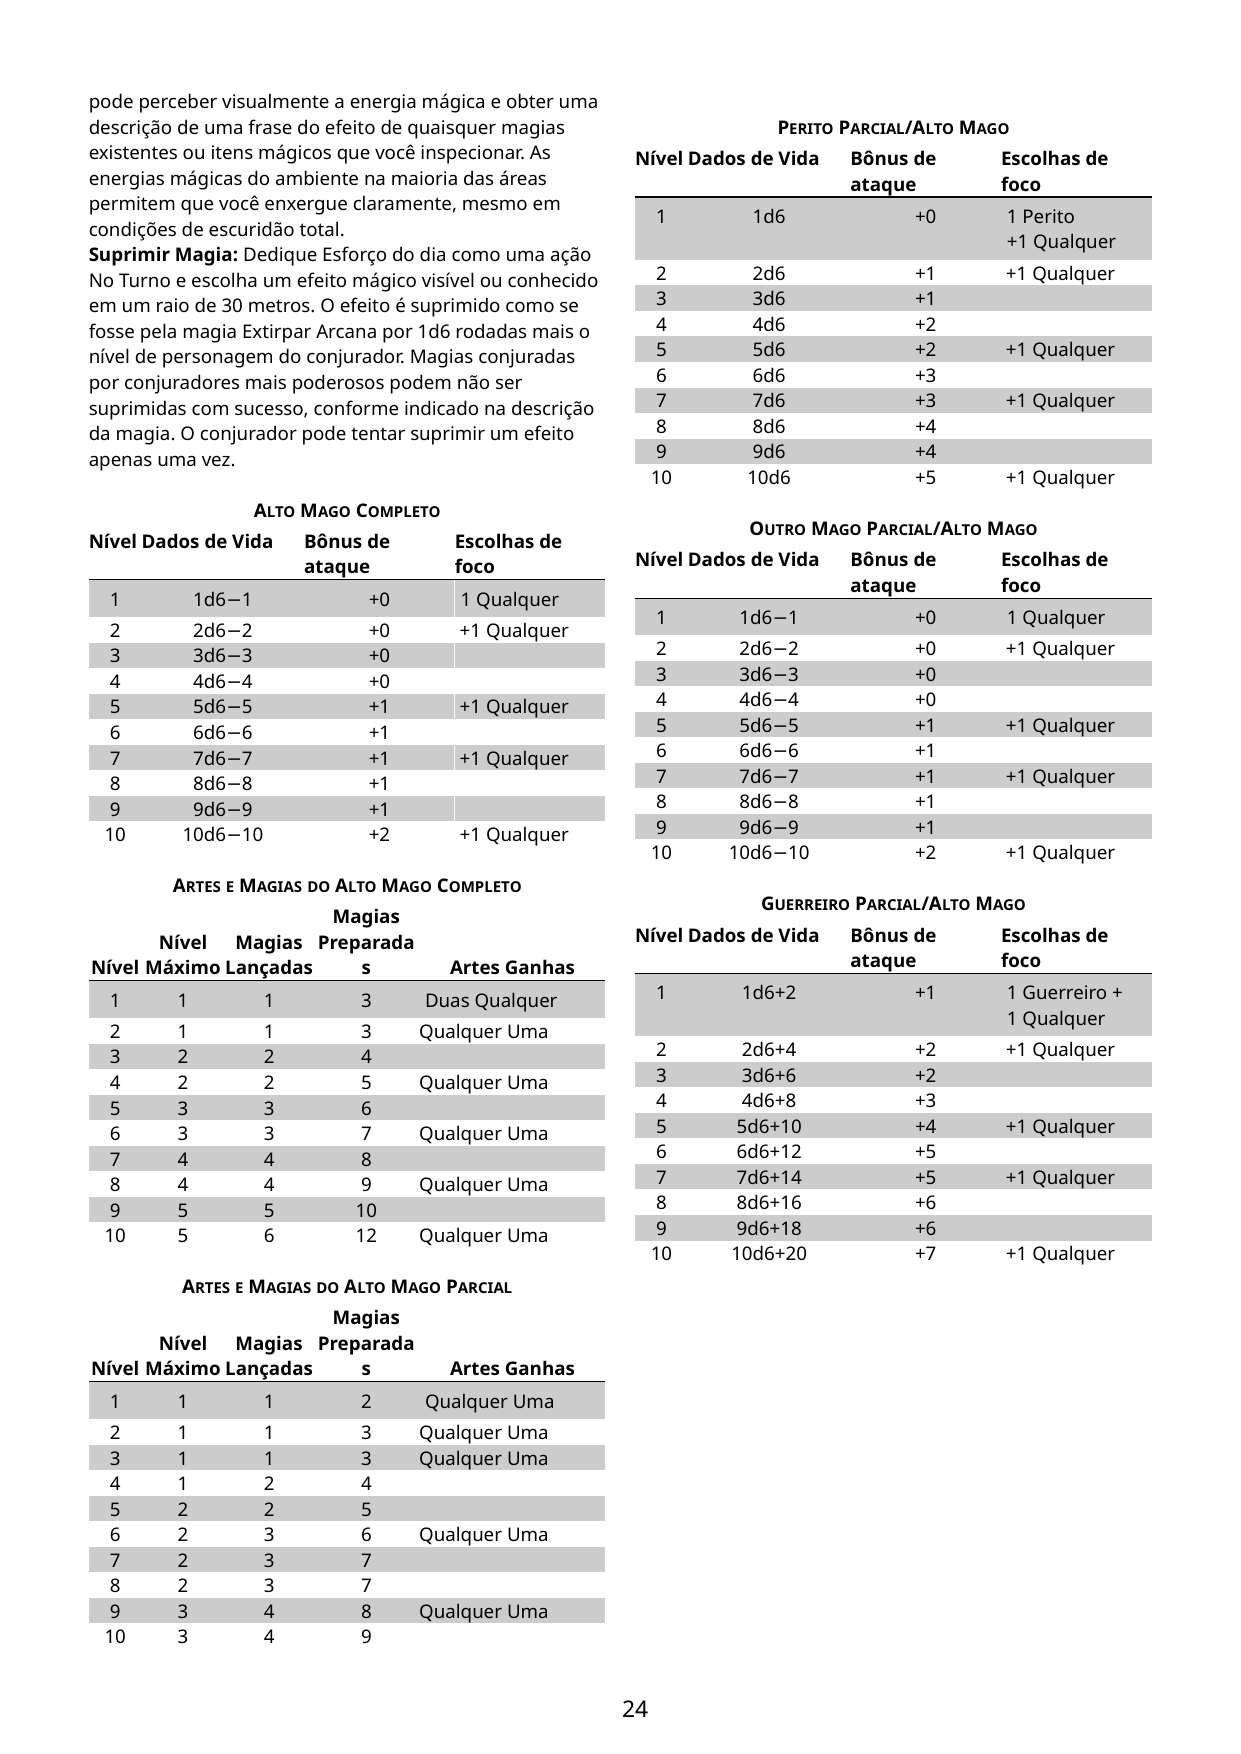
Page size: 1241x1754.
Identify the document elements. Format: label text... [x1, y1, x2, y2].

table_cell +0 [850, 635, 1001, 661]
table_cell 2 [141, 1069, 224, 1095]
table_cell +1 [850, 712, 1001, 737]
table_cell Dados de Vida [688, 922, 850, 973]
table_cell [1001, 1062, 1152, 1087]
table_cell 6 [635, 1139, 688, 1164]
table_cell 2 [635, 1036, 688, 1062]
table_cell 8 [89, 1171, 141, 1197]
table_cell 5 [89, 694, 141, 719]
table_cell 6 [224, 1223, 313, 1248]
table_cell 2d6+4 [688, 1036, 850, 1062]
table_cell Escolhas de foco [1001, 922, 1152, 973]
table_cell 2 [224, 1496, 313, 1521]
table_cell +0 [850, 599, 1001, 635]
table_cell 3 [141, 1624, 224, 1649]
table_cell 6d6−6 [688, 738, 850, 763]
table_cell 10 [635, 1241, 688, 1266]
table_cell [455, 796, 605, 821]
table_cell 5d6−5 [141, 694, 304, 719]
table_cell 4 [635, 1088, 688, 1113]
table_cell +3 [850, 1088, 1001, 1113]
table_cell Bônus de ataque [304, 528, 454, 579]
table_cell Qualquer Uma [419, 1445, 605, 1470]
table_cell 6 [313, 1095, 419, 1120]
table_cell Qualquer Uma [419, 1223, 605, 1248]
table_cell [419, 1146, 605, 1171]
table_cell 4d6+8 [688, 1088, 850, 1113]
table_cell 6 [313, 1521, 419, 1547]
table_cell 9d6+18 [688, 1215, 850, 1241]
table_cell [1001, 439, 1152, 464]
table_cell 9 [313, 1171, 419, 1197]
table_cell 2 [141, 1521, 224, 1547]
table_cell 7 [635, 763, 688, 788]
table_cell 1 [224, 1018, 313, 1044]
table_cell [1001, 311, 1152, 336]
table_cell 6 [635, 738, 688, 763]
table_cell 8 [89, 770, 141, 796]
table_cell 5 [635, 1113, 688, 1138]
table_cell 2 [224, 1069, 313, 1095]
table_cell +1 [850, 789, 1001, 814]
table_cell +1 Qualquer [455, 617, 605, 643]
table_cell 2 [141, 1044, 224, 1069]
table_cell Qualquer Uma [419, 1419, 605, 1445]
table_cell 4 [141, 1146, 224, 1171]
table_cell 2 [89, 617, 141, 643]
table_cell +1 [850, 763, 1001, 788]
table_cell 7 [635, 388, 688, 413]
table_cell Bônus de ataque [850, 922, 1001, 973]
table_cell Magias Lançadas [224, 904, 313, 980]
table_cell 1 [141, 981, 224, 1018]
table_cell 6d6+12 [688, 1139, 850, 1164]
table_cell 9 [89, 796, 141, 821]
table_cell 4 [141, 1171, 224, 1197]
table_cell Nível [635, 145, 688, 196]
table_cell +1 Qualquer [1001, 712, 1152, 737]
table_cell [455, 643, 605, 668]
table_cell Escolhas de foco [455, 528, 605, 579]
table_cell +1 Qualquer [1001, 336, 1152, 362]
table_cell +0 [304, 580, 454, 617]
table_cell +1 Qualquer [1001, 388, 1152, 413]
table_header Outro Mago Parcial/Alto Mago [635, 515, 1152, 546]
table_cell 3 [635, 1062, 688, 1087]
table_cell 7d6 [688, 388, 850, 413]
text Suprimir Magia: Dedique Esforço do dia como uma ação No Turno e escolha um efeito mágico visível ou conhecido em um raio de 30 metros. O efeito é suprimido como se fosse pela magia Extirpar Arcana por 1d6 rodadas mais o nível de personagem do conjurador. Magias conjuradas por conjuradores mais poderosos podem não ser suprimidas com sucesso, conforme indicado na descrição da magia. O conjurador pode tentar suprimir um efeito apenas uma vez. [88, 242, 605, 471]
table_cell +3 [850, 388, 1001, 413]
table_cell 3d6 [688, 285, 850, 311]
table_cell Nível [89, 904, 141, 980]
table_cell 1 [141, 1018, 224, 1044]
table_cell 2 [224, 1044, 313, 1069]
table_cell 2d6 [688, 260, 850, 285]
table_cell 8 [635, 413, 688, 438]
table_cell 3 [313, 1445, 419, 1470]
table_cell Dados de Vida [688, 145, 850, 196]
table_cell 10 [89, 821, 141, 847]
table_header Artes e Magias do Alto Mago Completo [89, 873, 605, 904]
table_cell [419, 1496, 605, 1521]
table_cell 3 [224, 1095, 313, 1120]
table_cell +1 [850, 738, 1001, 763]
table_cell 3 [141, 1095, 224, 1120]
table_cell [419, 1470, 605, 1496]
table_cell [1001, 686, 1152, 712]
table_cell +4 [850, 413, 1001, 438]
table_cell [419, 1095, 605, 1120]
table_cell [419, 1547, 605, 1572]
table_cell 2 [635, 260, 688, 285]
table_cell +1 Qualquer [1001, 1241, 1152, 1266]
table_cell 2 [224, 1470, 313, 1496]
table_cell 7d6−7 [141, 745, 304, 770]
table_cell +1 [304, 719, 454, 745]
table_cell 3 [635, 661, 688, 686]
table_cell 7d6+14 [688, 1164, 850, 1189]
table_cell [419, 1573, 605, 1598]
table_cell 9 [635, 814, 688, 839]
table_cell 5 [89, 1496, 141, 1521]
table_cell 3 [224, 1547, 313, 1572]
table_cell +1 [304, 770, 454, 796]
table_cell +2 [850, 1036, 1001, 1062]
text pode perceber visualmente a energia mágica e obter uma descrição de uma frase do efeito de quaisquer magias existentes ou itens mágicos que você inspecionar. As energias mágicas do ambiente na maioria das áreas permitem que você enxergue claramente, mesmo em condições de escuridão total. [88, 88, 605, 242]
table_cell 4 [224, 1624, 313, 1649]
table_cell 1 [141, 1470, 224, 1496]
table_cell Magias Preparadas [313, 1305, 419, 1381]
table_cell 8 [89, 1573, 141, 1598]
table_cell 4 [635, 686, 688, 712]
table_cell 7 [89, 745, 141, 770]
table_cell Qualquer Uma [419, 1598, 605, 1623]
table_cell 4d6 [688, 311, 850, 336]
table_cell Nível Máximo [141, 1305, 224, 1381]
table_cell [1001, 1215, 1152, 1241]
table_cell 1 [89, 580, 141, 617]
table_cell 1d6−1 [141, 580, 304, 617]
table_cell Duas Qualquer [419, 981, 605, 1018]
table_cell Magias Preparadas [313, 904, 419, 980]
table_cell 2 [141, 1573, 224, 1598]
table_cell 2 [89, 1018, 141, 1044]
table_cell +3 [850, 362, 1001, 387]
table_cell 5 [141, 1197, 224, 1222]
table_cell [419, 1197, 605, 1222]
table_cell [419, 1624, 605, 1649]
table_cell 9d6−9 [688, 814, 850, 839]
table_cell 2 [141, 1547, 224, 1572]
table_cell 1d6+2 [688, 974, 850, 1036]
table_cell Qualquer Uma [419, 1521, 605, 1547]
table_cell +1 Qualquer [1001, 1113, 1152, 1138]
table_cell Magias Lançadas [224, 1305, 313, 1381]
table_cell 1d6 [688, 198, 850, 260]
table_cell +1 Qualquer [455, 694, 605, 719]
table_cell 10d6−10 [141, 821, 304, 847]
table_cell 4 [313, 1470, 419, 1496]
table_cell +1 [850, 285, 1001, 311]
table_cell 4 [224, 1146, 313, 1171]
table_cell +1 Qualquer [1001, 763, 1152, 788]
table_cell 3d6+6 [688, 1062, 850, 1087]
table_cell 8d6 [688, 413, 850, 438]
table_cell Artes Ganhas [419, 904, 605, 980]
table_cell +1 Qualquer [1001, 464, 1152, 489]
table_cell 1 Guerreiro + 1 Qualquer [1001, 974, 1152, 1036]
table_cell 1 [141, 1445, 224, 1470]
table_cell 5 [224, 1197, 313, 1222]
table_cell 9d6−9 [141, 796, 304, 821]
table_cell 2d6−2 [141, 617, 304, 643]
table_cell 10 [313, 1197, 419, 1222]
table_cell +5 [850, 464, 1001, 489]
table_cell 3 [141, 1120, 224, 1146]
table_cell +1 Qualquer [1001, 260, 1152, 285]
table_cell 6 [89, 1120, 141, 1146]
table_cell 7 [313, 1573, 419, 1598]
table_cell 2 [313, 1382, 419, 1419]
table_cell 8d6+16 [688, 1190, 850, 1215]
table_cell 2 [635, 635, 688, 661]
table_cell 6 [89, 1521, 141, 1547]
table_cell 1 [224, 981, 313, 1018]
table_cell 7 [635, 1164, 688, 1189]
table_cell +6 [850, 1190, 1001, 1215]
table_cell 1 [224, 1382, 313, 1419]
table_cell +2 [850, 1062, 1001, 1087]
table_cell 9 [89, 1598, 141, 1623]
table_cell +0 [304, 643, 454, 668]
table_cell 8d6−8 [688, 789, 850, 814]
table_cell 2 [89, 1419, 141, 1445]
table_cell +2 [850, 311, 1001, 336]
table_header Alto Mago Completo [89, 497, 605, 528]
table_cell +1 [304, 745, 454, 770]
table_cell [1001, 1139, 1152, 1164]
table_cell 2d6−2 [688, 635, 850, 661]
table_cell [1001, 1190, 1152, 1215]
table_cell 6 [635, 362, 688, 387]
table_cell +1 [850, 260, 1001, 285]
table_cell 3 [224, 1573, 313, 1598]
table_cell 1 [635, 198, 688, 260]
table_cell 1 [224, 1445, 313, 1470]
table_cell 5 [313, 1069, 419, 1095]
table_cell +2 [850, 336, 1001, 362]
table_cell [1001, 789, 1152, 814]
table_cell 6d6−6 [141, 719, 304, 745]
table_cell 1 [635, 974, 688, 1036]
table_cell 8 [635, 1190, 688, 1215]
table_cell 6 [89, 719, 141, 745]
table_cell 4 [635, 311, 688, 336]
table_cell 5 [313, 1496, 419, 1521]
table_cell [1001, 814, 1152, 839]
table_cell [455, 668, 605, 694]
table_cell 1 [89, 1382, 141, 1419]
table_cell Dados de Vida [688, 546, 850, 597]
table_cell Escolhas de foco [1001, 546, 1152, 597]
table_header Artes e Magias do Alto Mago Parcial [89, 1274, 605, 1305]
table_cell 3d6−3 [688, 661, 850, 686]
table_cell +1 Qualquer [1001, 1036, 1152, 1062]
table_cell 7 [313, 1120, 419, 1146]
table_cell 5d6+10 [688, 1113, 850, 1138]
table_cell +4 [850, 439, 1001, 464]
table_cell 10 [89, 1223, 141, 1248]
table_cell +1 Qualquer [1001, 635, 1152, 661]
table_cell [1001, 738, 1152, 763]
table_cell +0 [850, 198, 1001, 260]
table_cell 3 [313, 981, 419, 1018]
table_cell +1 Qualquer [1001, 840, 1152, 865]
table_header Guerreiro Parcial/Alto Mago [635, 891, 1152, 922]
table_cell [455, 719, 605, 745]
table_cell +5 [850, 1139, 1001, 1164]
table_cell 1 [89, 981, 141, 1018]
table_cell 4 [89, 1470, 141, 1496]
table_cell [1001, 285, 1152, 311]
table_cell +6 [850, 1215, 1001, 1241]
table_cell 3 [635, 285, 688, 311]
table_cell 9 [89, 1197, 141, 1222]
table_cell 9d6 [688, 439, 850, 464]
table_cell 3 [224, 1521, 313, 1547]
table_cell 5 [89, 1095, 141, 1120]
table_cell 3 [89, 1044, 141, 1069]
table_cell 9 [313, 1624, 419, 1649]
table_cell Qualquer Uma [419, 1120, 605, 1146]
table_cell +1 [850, 974, 1001, 1036]
table_cell 7d6−7 [688, 763, 850, 788]
table_cell 10 [635, 840, 688, 865]
table_cell 3 [141, 1598, 224, 1623]
table_cell 3 [313, 1018, 419, 1044]
table_cell Nível [89, 1305, 141, 1381]
table_cell 1d6−1 [688, 599, 850, 635]
table_cell Qualquer Uma [419, 1069, 605, 1095]
table_cell +2 [850, 840, 1001, 865]
table_cell 8 [313, 1146, 419, 1171]
table_cell 2 [141, 1496, 224, 1521]
table_cell +0 [304, 617, 454, 643]
table_header Perito Parcial/Alto Mago [635, 114, 1152, 145]
table_cell [1001, 362, 1152, 387]
table_cell 8d6−8 [141, 770, 304, 796]
table_cell 3 [313, 1419, 419, 1445]
table_cell 3 [89, 643, 141, 668]
table_cell 7 [89, 1547, 141, 1572]
table_cell [455, 770, 605, 796]
table_cell 5d6 [688, 336, 850, 362]
table_cell Nível Máximo [141, 904, 224, 980]
table_cell 1 [224, 1419, 313, 1445]
table_cell +2 [304, 821, 454, 847]
table_cell Dados de Vida [141, 528, 304, 579]
table_cell 4 [89, 1069, 141, 1095]
table_cell 12 [313, 1223, 419, 1248]
table_cell 10 [89, 1624, 141, 1649]
table_cell 1 Qualquer [1001, 599, 1152, 635]
table_cell Nível [635, 922, 688, 973]
table_cell 1 Perito +1 Qualquer [1001, 198, 1152, 260]
table_cell +1 Qualquer [455, 745, 605, 770]
table_cell 10d6+20 [688, 1241, 850, 1266]
table_cell [419, 1044, 605, 1069]
table_cell +5 [850, 1164, 1001, 1189]
table_cell +1 [304, 694, 454, 719]
table_cell 3d6−3 [141, 643, 304, 668]
table_cell 4 [89, 668, 141, 694]
table_cell 5 [635, 712, 688, 737]
table_cell 8 [635, 789, 688, 814]
table_cell +1 [304, 796, 454, 821]
table_cell 1 [141, 1382, 224, 1419]
table_cell [1001, 661, 1152, 686]
table_cell 5 [141, 1223, 224, 1248]
table_cell 10d6 [688, 464, 850, 489]
table_cell Nível [89, 528, 141, 579]
table_cell 4 [224, 1171, 313, 1197]
table_cell 4 [313, 1044, 419, 1069]
table_cell Bônus de ataque [850, 546, 1001, 597]
table_cell [1001, 413, 1152, 438]
table_cell +4 [850, 1113, 1001, 1138]
table_cell 1 Qualquer [455, 580, 605, 617]
table_cell 7 [313, 1547, 419, 1572]
table_cell +1 Qualquer [1001, 1164, 1152, 1189]
table_cell 10d6−10 [688, 840, 850, 865]
table_cell +0 [850, 661, 1001, 686]
table_cell Qualquer Uma [419, 1382, 605, 1419]
table_cell 10 [635, 464, 688, 489]
table_cell +1 Qualquer [455, 821, 605, 847]
table_cell 3 [224, 1120, 313, 1146]
table_cell +7 [850, 1241, 1001, 1266]
table_cell 4 [224, 1598, 313, 1623]
table_cell 4d6−4 [141, 668, 304, 694]
table_cell +0 [850, 686, 1001, 712]
table_cell Qualquer Uma [419, 1018, 605, 1044]
table_cell +0 [304, 668, 454, 694]
table_cell Qualquer Uma [419, 1171, 605, 1197]
table_cell 9 [635, 439, 688, 464]
table_cell 3 [89, 1445, 141, 1470]
table_cell 8 [313, 1598, 419, 1623]
table_cell Artes Ganhas [419, 1305, 605, 1381]
table_cell 9 [635, 1215, 688, 1241]
table_cell +1 [850, 814, 1001, 839]
table_cell Nível [635, 546, 688, 597]
table_cell 7 [89, 1146, 141, 1171]
table_cell 5 [635, 336, 688, 362]
table_cell 5d6−5 [688, 712, 850, 737]
table_cell Bônus de ataque [850, 145, 1001, 196]
table_cell Escolhas de foco [1001, 145, 1152, 196]
table_cell 4d6−4 [688, 686, 850, 712]
table_cell 6d6 [688, 362, 850, 387]
table_cell 1 [635, 599, 688, 635]
table_cell 1 [141, 1419, 224, 1445]
table_cell [1001, 1088, 1152, 1113]
